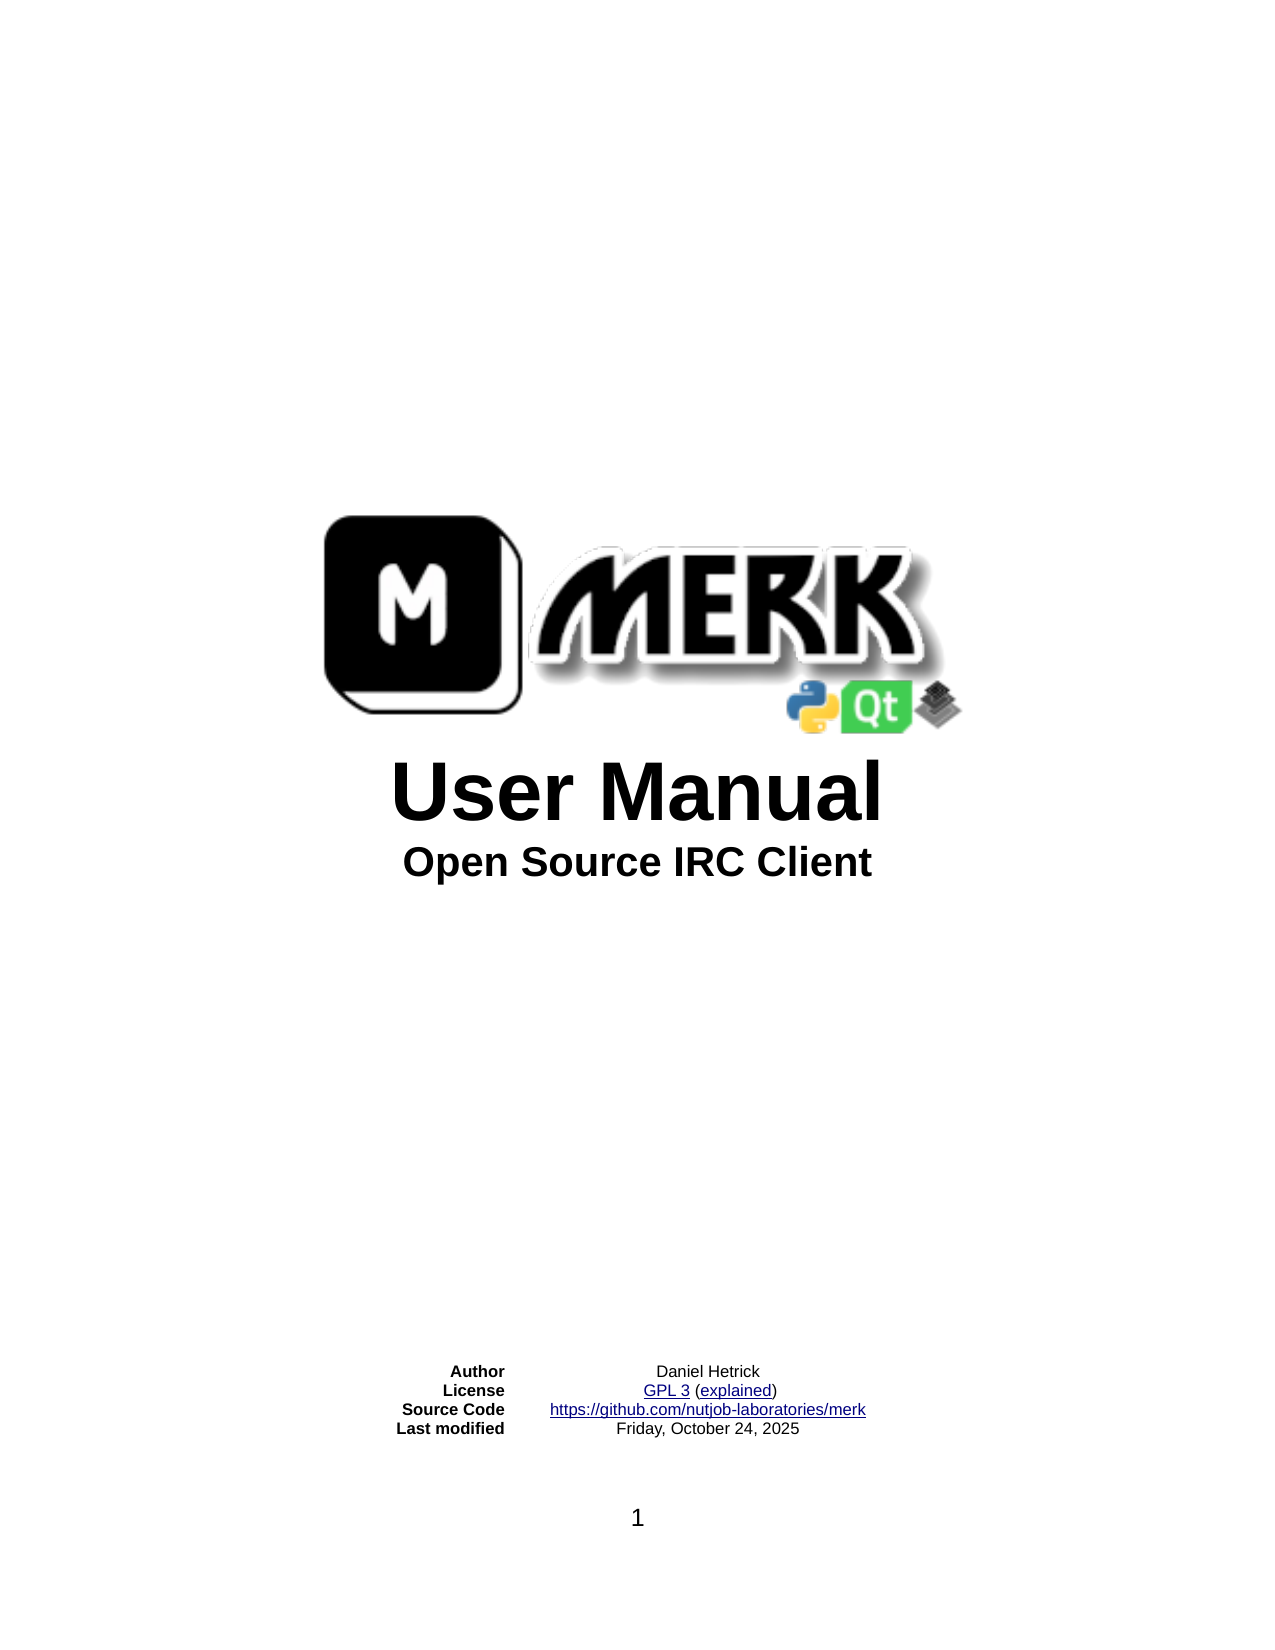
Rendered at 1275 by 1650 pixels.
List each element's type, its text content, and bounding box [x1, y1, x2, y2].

table_cell GPL 3 (explained) [519, 1381, 897, 1400]
table_cell License [378, 1381, 518, 1400]
table_cell Source Code [378, 1400, 518, 1419]
text Open Source IRC Client [118, 838, 1157, 886]
table_cell https://github.com/nutjob-laboratories/merk [519, 1400, 897, 1419]
text User Manual [118, 742, 1157, 838]
picture [304, 491, 971, 742]
table_header Author [378, 1362, 518, 1381]
table_cell Friday, October 24, 2025 [519, 1419, 897, 1438]
table_header Daniel Hetrick [519, 1362, 897, 1381]
table_cell Last modified [378, 1419, 518, 1438]
